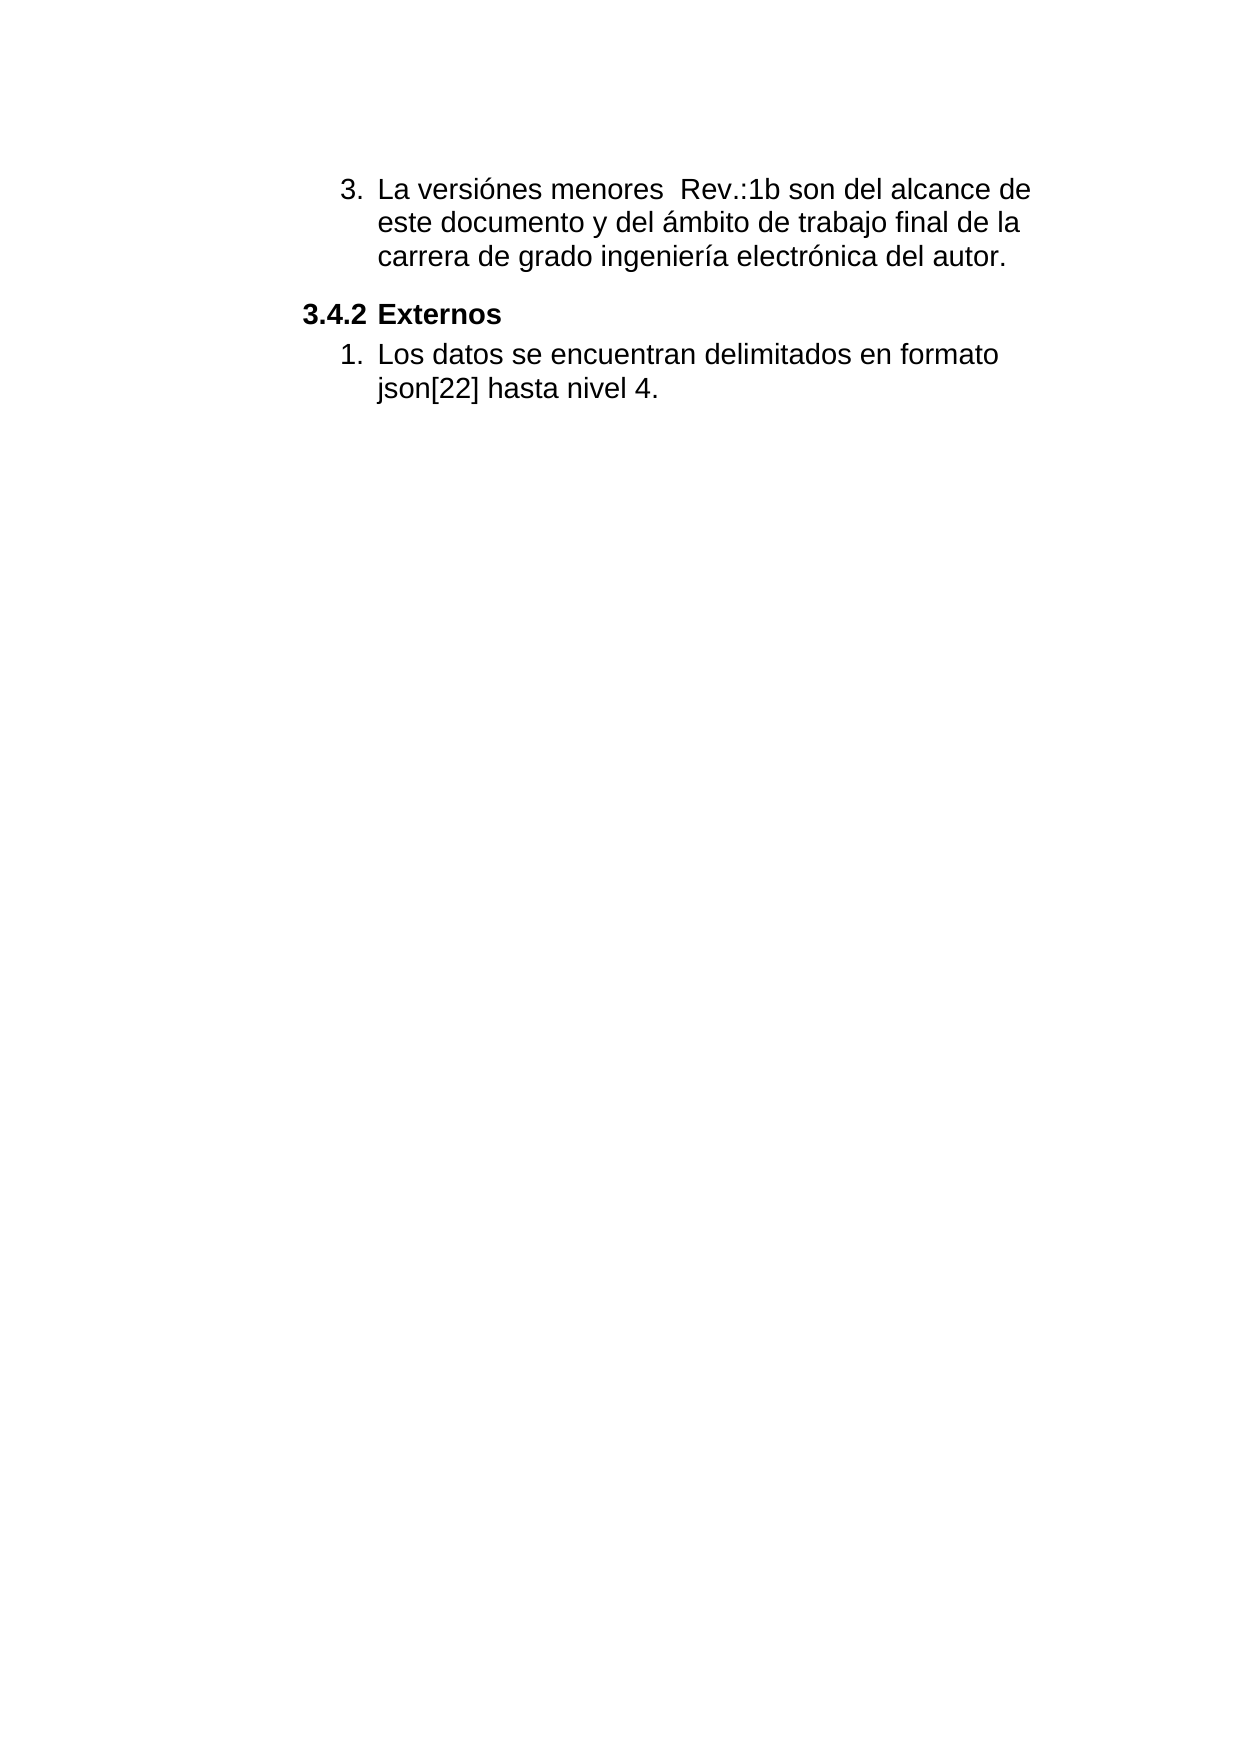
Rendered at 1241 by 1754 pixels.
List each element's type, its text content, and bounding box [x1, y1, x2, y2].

subtitle Externos [302, 297, 1063, 331]
list Los datos se encuentran delimitados en formato json[22] hasta nivel 4. [340, 337, 1063, 404]
list La versiónes menores Rev.:1b son del alcance de este documento y del ámbito de trabajo final de la carrera de grado ingeniería electrónica del autor. [340, 172, 1063, 272]
